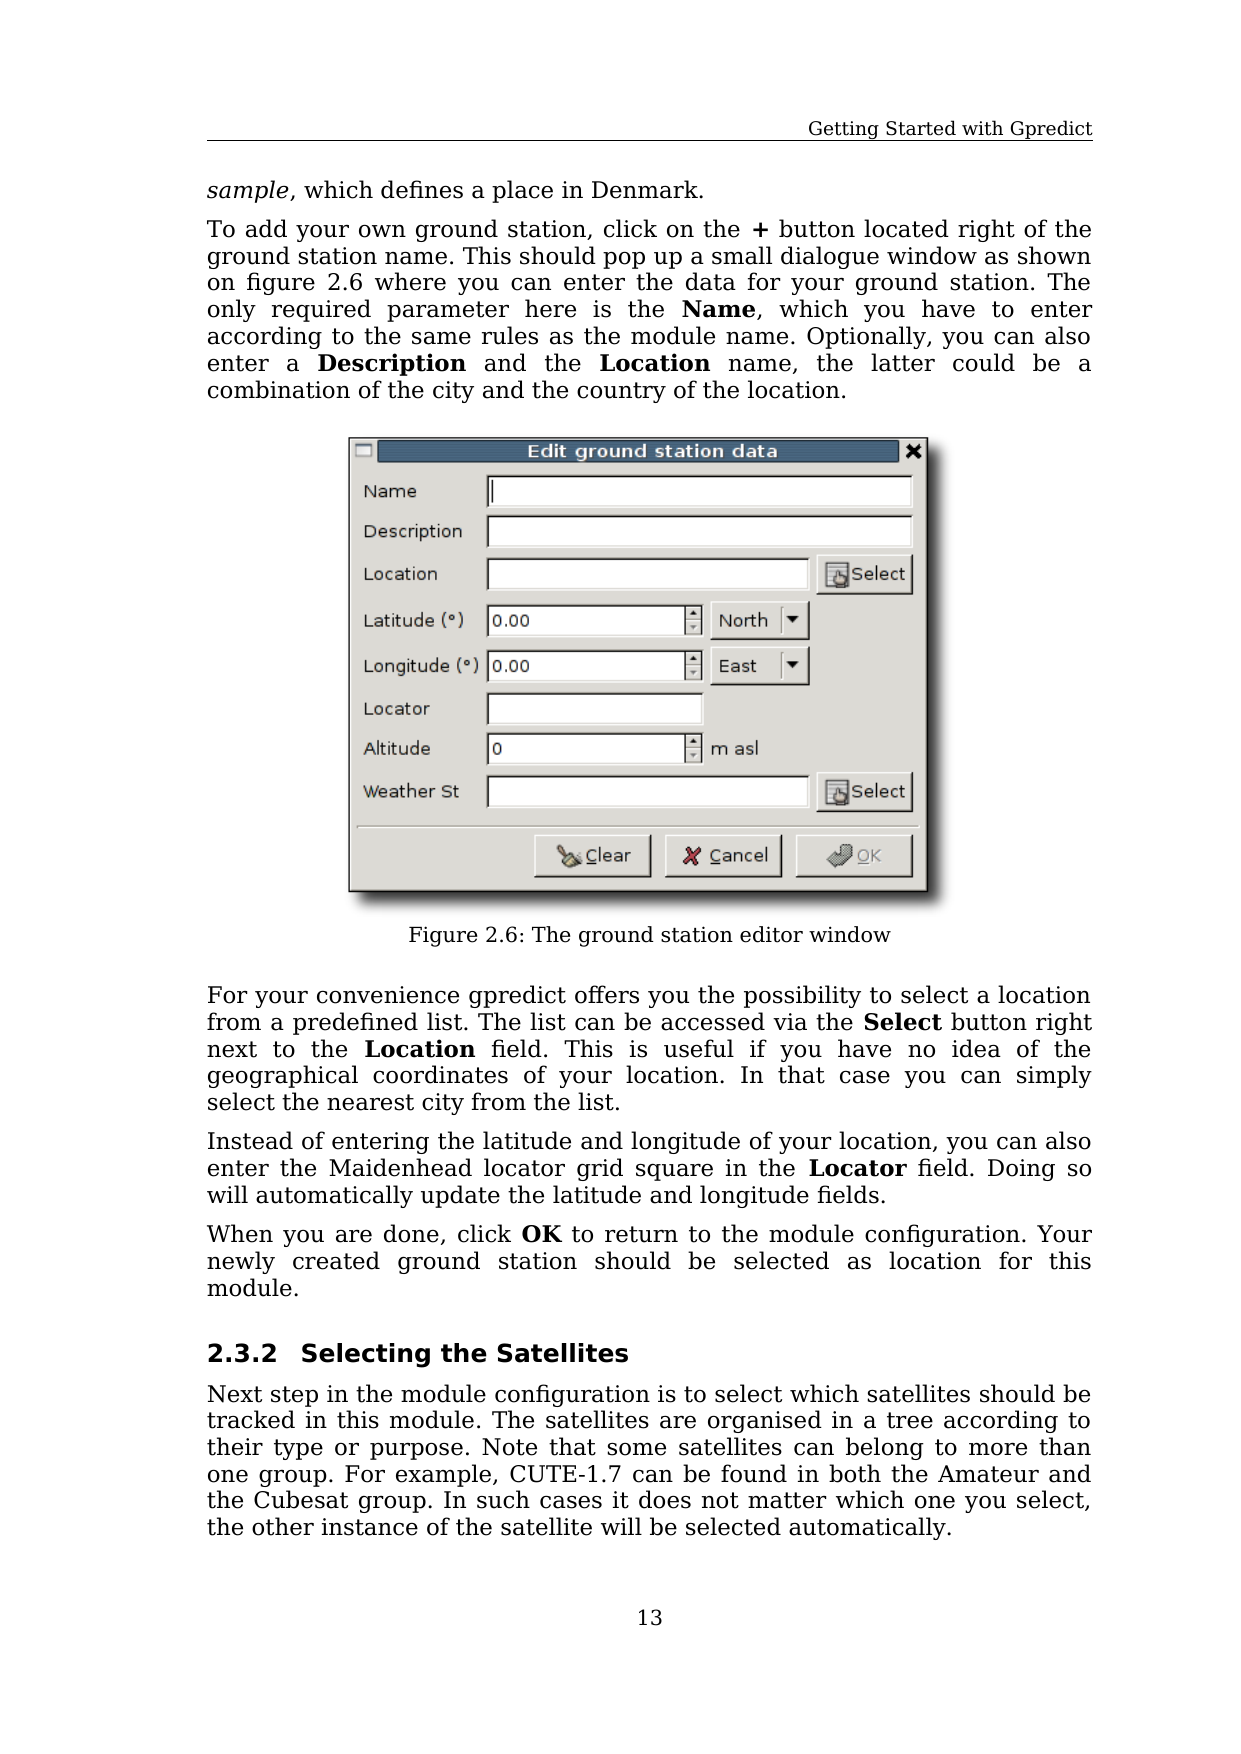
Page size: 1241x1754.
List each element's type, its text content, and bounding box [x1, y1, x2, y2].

text sample, which defines a place in Denmark. [207, 177, 1093, 204]
text To add your own ground station, click on the + button located right of the ground station name. This should pop up a small dialogue window as shown on figure 2.6 where you can enter the data for your ground station. The only required parameter here is the Name, which you have to enter according to the same rules as the module name. Optionally, you can also enter a Description and the Location name, the latter could be a combination of the city and the country of the location. [207, 216, 1093, 403]
text Figure 2.6: The ground station editor window [340, 923, 959, 947]
text Instead of entering the latitude and longitude of your location, you can also enter the Maidenhead locator grid square in the Locator field. Doing so will automatically update the latitude and longitude fields. [207, 1128, 1093, 1209]
subtitle Selecting the Satellites [207, 1339, 1093, 1368]
text Next step in the module configuration is to select which satellites should be tracked in this module. The satellites are organised in a tree according to their type or purpose. Note that some satellites can belong to more than one group. For example, CUTE-1.7 can be found in both the Amateur and the Cubesat group. In such cases it does not matter which one you select, the other instance of the satellite will be selected automatically. [207, 1381, 1093, 1541]
text When you are done, click OK to return to the module configuration. Your newly created ground station should be selected as location for this module. [207, 1221, 1093, 1302]
picture [339, 428, 960, 923]
text For your convenience gpredict offers you the possibility to select a location from a predefined list. The list can be accessed via the Select button right next to the Location field. This is useful if you have no idea of the geographical coordinates of your location. In that case you can simply select the nearest city from the list. [207, 416, 1093, 1116]
